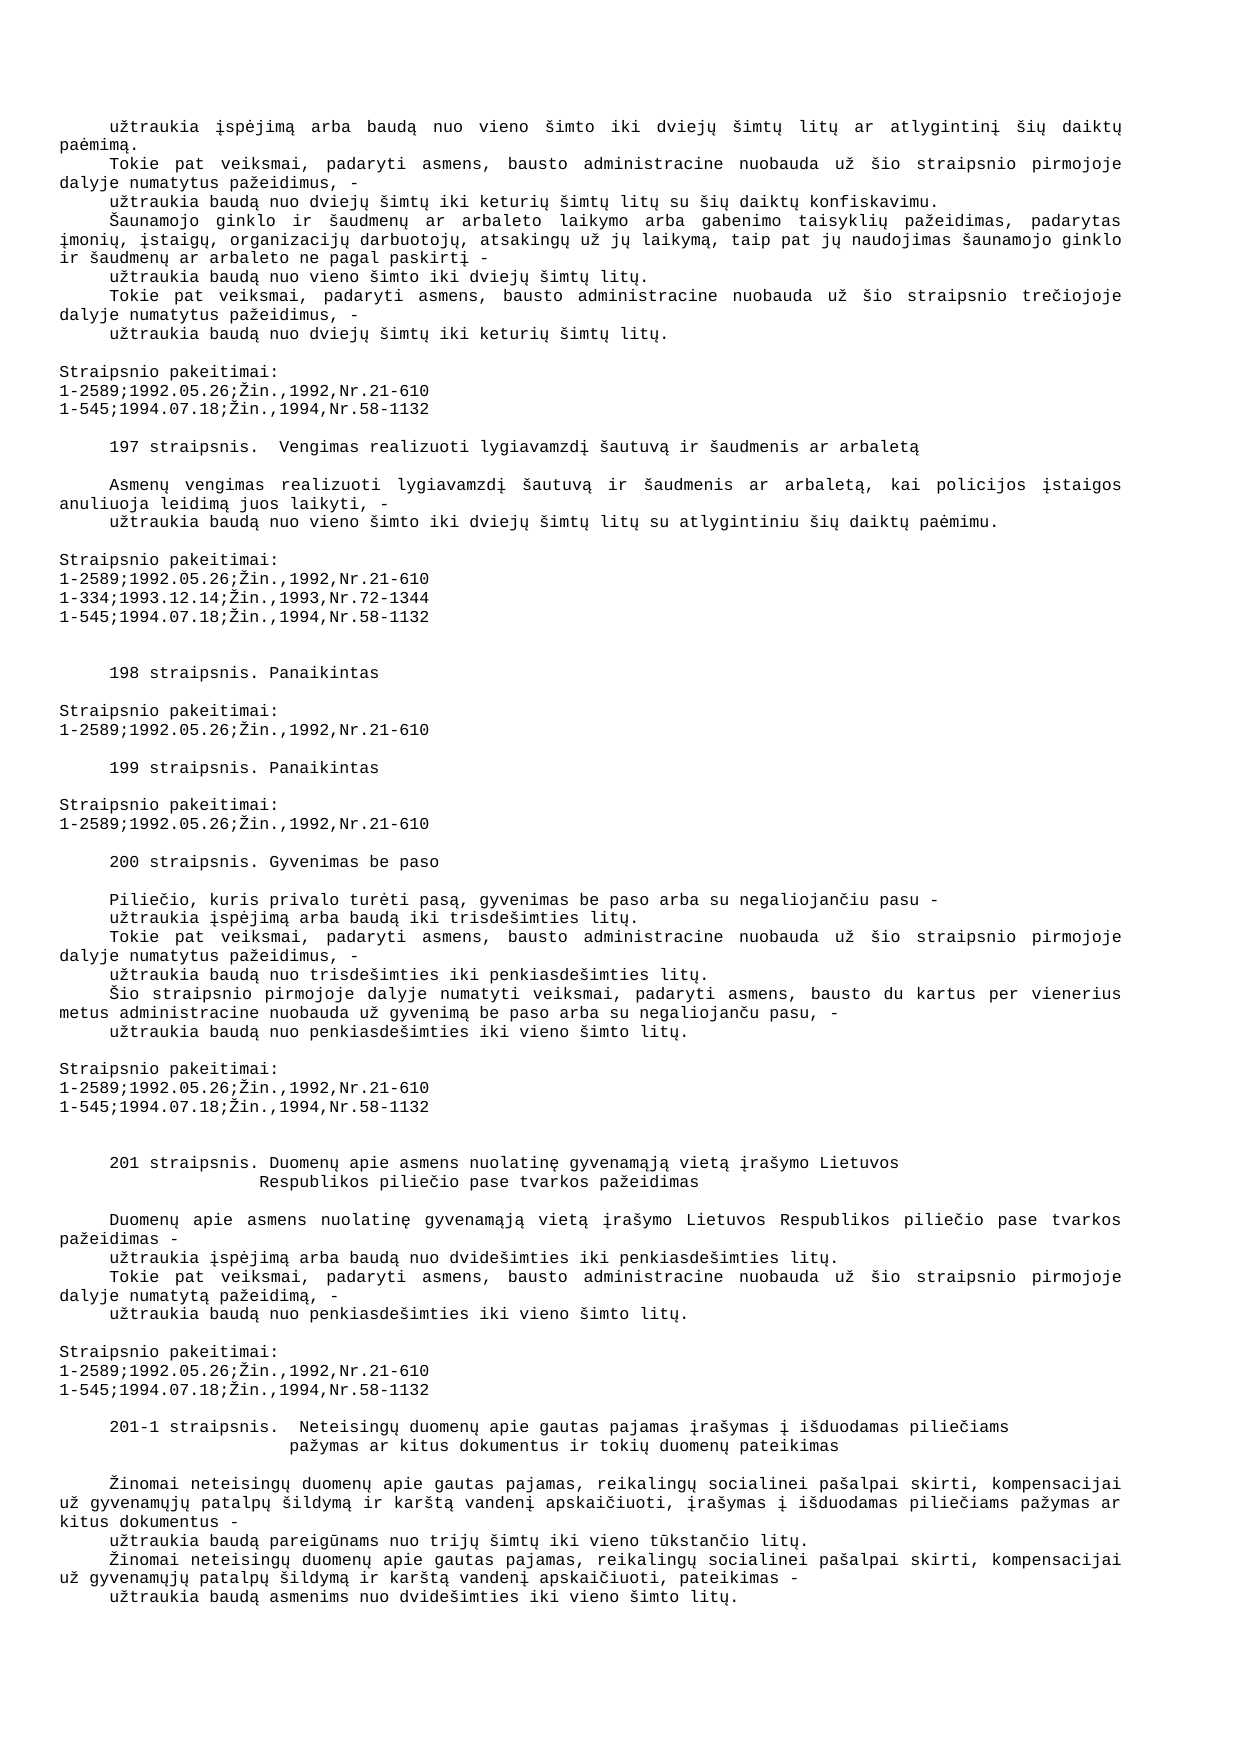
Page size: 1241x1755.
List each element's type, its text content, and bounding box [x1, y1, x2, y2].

text Straipsnio pakeitimai: [59, 363, 1122, 382]
text užtraukia baudą pareigūnams nuo trijų šimtų iki vieno tūkstančio litų. [59, 1532, 1122, 1551]
text Tokie pat veiksmai, padaryti asmens, bausto administracine nuobauda už šio straipsnio trečiojoje dalyje numatytus pažeidimus, - [59, 288, 1122, 326]
text 1-334;1993.12.14;Žin.,1993,Nr.72-1344 [59, 589, 1122, 608]
text užtraukia įspėjimą arba baudą iki trisdešimties litų. [59, 910, 1122, 929]
text užtraukia baudą nuo penkiasdešimties iki vieno šimto litų. [59, 1306, 1122, 1325]
text 1-2589;1992.05.26;Žin.,1992,Nr.21-610 [59, 1080, 1122, 1098]
text Tokie pat veiksmai, padaryti asmens, bausto administracine nuobauda už šio straipsnio pirmojoje dalyje numatytą pažeidimą, - [59, 1268, 1122, 1306]
text 1-2589;1992.05.26;Žin.,1992,Nr.21-610 [59, 571, 1122, 589]
text Duomenų apie asmens nuolatinę gyvenamąją vietą įrašymo Lietuvos Respublikos piliečio pase tvarkos pažeidimas - [59, 1212, 1122, 1249]
text 201-1 straipsnis. Neteisingų duomenų apie gautas pajamas įrašymas į išduodamas piliečiams [59, 1419, 1122, 1438]
text Straipsnio pakeitimai: [59, 1344, 1122, 1362]
text 1-545;1994.07.18;Žin.,1994,Nr.58-1132 [59, 1381, 1122, 1400]
text Žinomai neteisingų duomenų apie gautas pajamas, reikalingų socialinei pašalpai skirti, kompensacijai už gyvenamųjų patalpų šildymą ir karštą vandenį apskaičiuoti, įrašymas į išduodamas piliečiams pažymas ar kitus dokumentus - [59, 1476, 1122, 1532]
text užtraukia baudą nuo vieno šimto iki dviejų šimtų litų. [59, 269, 1122, 288]
text 1-2589;1992.05.26;Žin.,1992,Nr.21-610 [59, 816, 1122, 834]
text 1-2589;1992.05.26;Žin.,1992,Nr.21-610 [59, 721, 1122, 740]
text 199 straipsnis. Panaikintas [59, 759, 1122, 778]
text 1-2589;1992.05.26;Žin.,1992,Nr.21-610 [59, 1362, 1122, 1381]
text Straipsnio pakeitimai: [59, 1061, 1122, 1080]
text 1-2589;1992.05.26;Žin.,1992,Nr.21-610 [59, 382, 1122, 401]
text Šaunamojo ginklo ir šaudmenų ar arbaleto laikymo arba gabenimo taisyklių pažeidimas, padarytas įmonių, įstaigų, organizacijų darbuotojų, atsakingų už jų laikymą, taip pat jų naudojimas šaunamojo ginklo ir šaudmenų ar arbaleto ne pagal paskirtį - [59, 212, 1122, 269]
text užtraukia įspėjimą arba baudą nuo vieno šimto iki dviejų šimtų litų ar atlygintinį šių daiktų paėmimą. [59, 118, 1122, 156]
text Straipsnio pakeitimai: [59, 703, 1122, 721]
text Šio straipsnio pirmojoje dalyje numatyti veiksmai, padaryti asmens, bausto du kartus per vienerius metus administracine nuobauda už gyvenimą be paso arba su negaliojanču pasu, - [59, 985, 1122, 1023]
text 1-545;1994.07.18;Žin.,1994,Nr.58-1132 [59, 608, 1122, 627]
text 1-545;1994.07.18;Žin.,1994,Nr.58-1132 [59, 1098, 1122, 1117]
text užtraukia baudą nuo dviejų šimtų iki keturių šimtų litų. [59, 326, 1122, 344]
text užtraukia baudą asmenims nuo dvidešimties iki vieno šimto litų. [59, 1589, 1122, 1608]
text 1-545;1994.07.18;Žin.,1994,Nr.58-1132 [59, 401, 1122, 420]
text užtraukia baudą nuo trisdešimties iki penkiasdešimties litų. [59, 967, 1122, 985]
text 198 straipsnis. Panaikintas [59, 665, 1122, 684]
text Tokie pat veiksmai, padaryti asmens, bausto administracine nuobauda už šio straipsnio pirmojoje dalyje numatytus pažeidimus, - [59, 929, 1122, 967]
text Piliečio, kuris privalo turėti pasą, gyvenimas be paso arba su negaliojančiu pasu - [59, 891, 1122, 910]
text 197 straipsnis. Vengimas realizuoti lygiavamzdį šautuvą ir šaudmenis ar arbaletą [59, 439, 1122, 457]
text užtraukia įspėjimą arba baudą nuo dvidešimties iki penkiasdešimties litų. [59, 1249, 1122, 1268]
text Respublikos piliečio pase tvarkos pažeidimas [59, 1174, 1122, 1193]
text pažymas ar kitus dokumentus ir tokių duomenų pateikimas [59, 1438, 1122, 1457]
text užtraukia baudą nuo vieno šimto iki dviejų šimtų litų su atlygintiniu šių daiktų paėmimu. [59, 514, 1122, 533]
text Straipsnio pakeitimai: [59, 797, 1122, 816]
text užtraukia baudą nuo penkiasdešimties iki vieno šimto litų. [59, 1023, 1122, 1042]
text užtraukia baudą nuo dviejų šimtų iki keturių šimtų litų su šių daiktų konfiskavimu. [59, 193, 1122, 212]
text 201 straipsnis. Duomenų apie asmens nuolatinę gyvenamąją vietą įrašymo Lietuvos [59, 1155, 1122, 1174]
text Straipsnio pakeitimai: [59, 552, 1122, 571]
text Tokie pat veiksmai, padaryti asmens, bausto administracine nuobauda už šio straipsnio pirmojoje dalyje numatytus pažeidimus, - [59, 156, 1122, 193]
text Asmenų vengimas realizuoti lygiavamzdį šautuvą ir šaudmenis ar arbaletą, kai policijos įstaigos anuliuoja leidimą juos laikyti, - [59, 476, 1122, 514]
text 200 straipsnis. Gyvenimas be paso [59, 853, 1122, 872]
text Žinomai neteisingų duomenų apie gautas pajamas, reikalingų socialinei pašalpai skirti, kompensacijai už gyvenamųjų patalpų šildymą ir karštą vandenį apskaičiuoti, pateikimas - [59, 1551, 1122, 1589]
